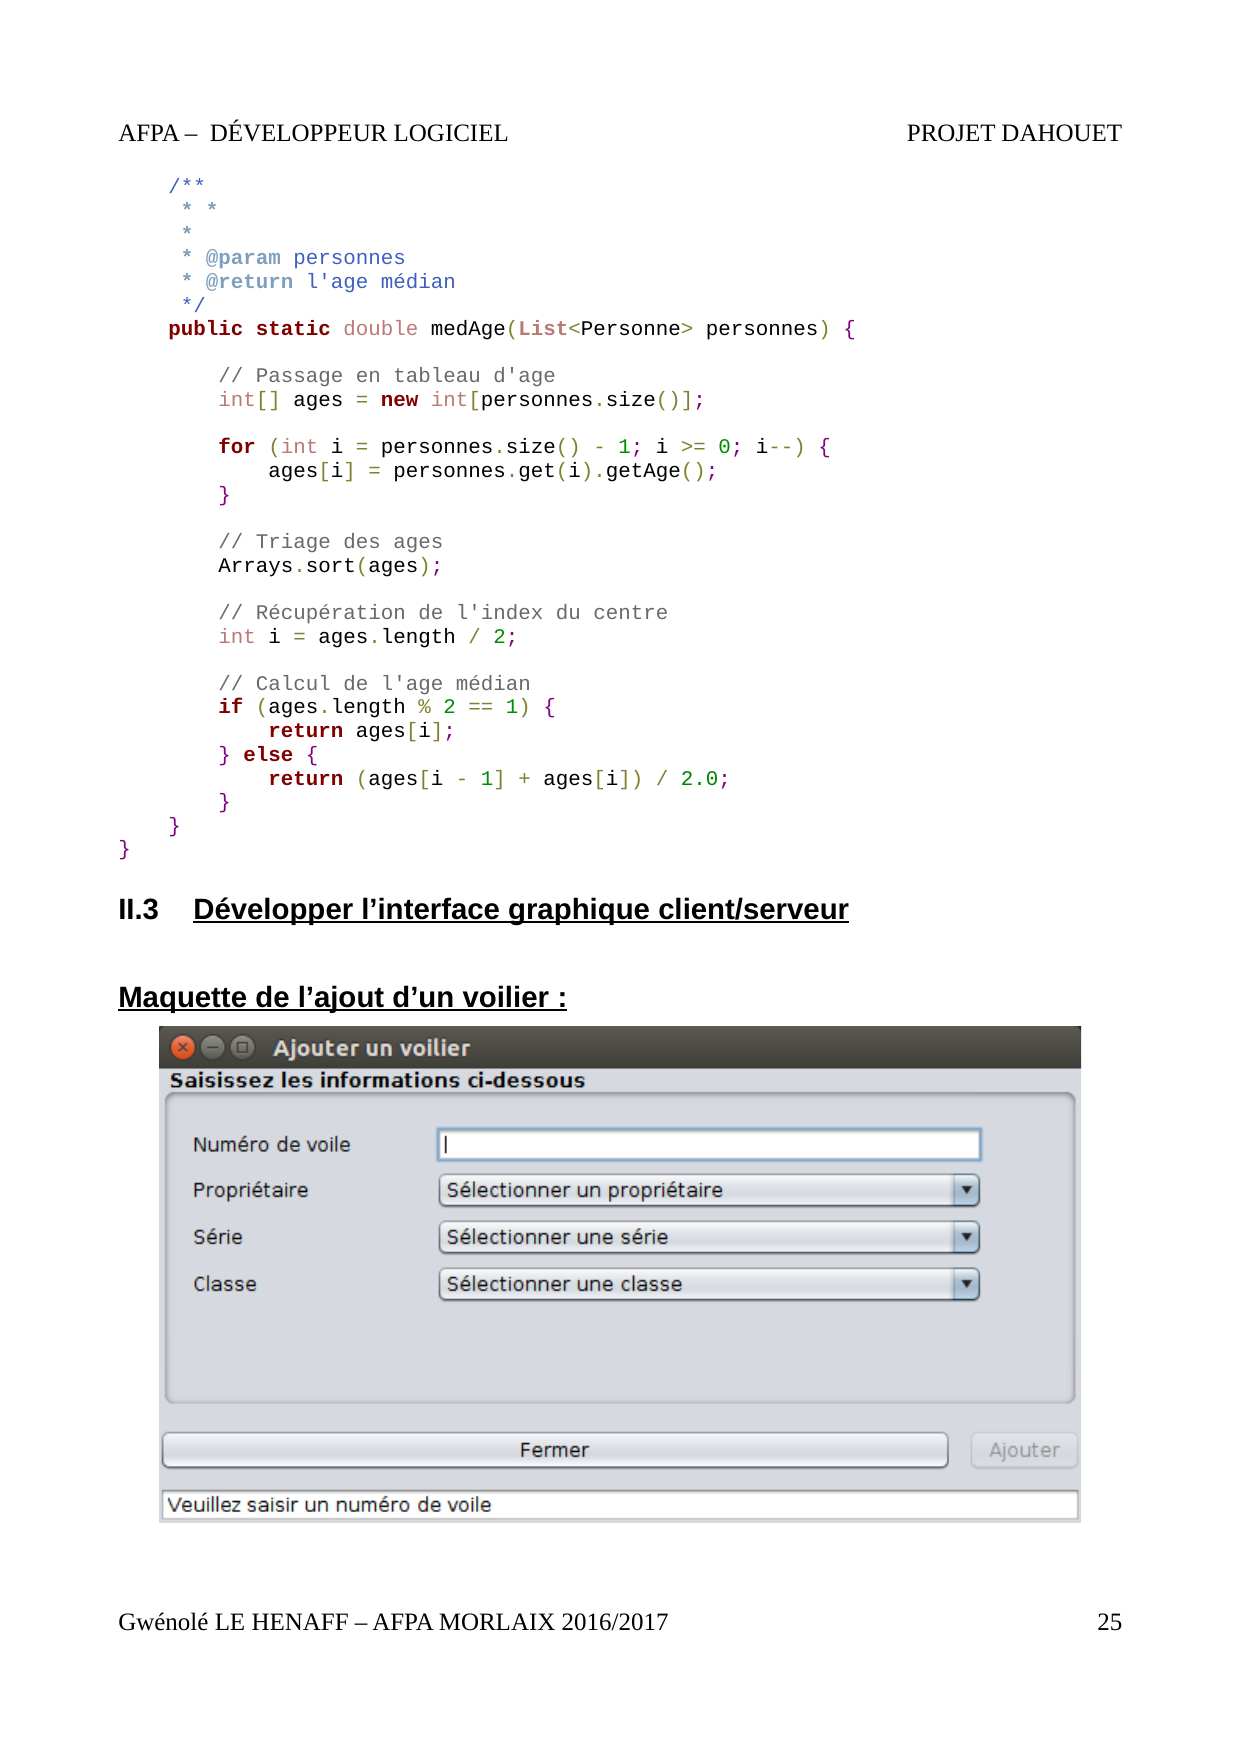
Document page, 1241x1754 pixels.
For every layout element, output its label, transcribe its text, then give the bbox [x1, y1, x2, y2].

text } else { [118, 744, 1122, 767]
text * @param personnes [118, 247, 1122, 271]
text int[] ages = new int[personnes.size()]; [118, 389, 1122, 413]
subtitle Développer l’interface graphique client/serveur [118, 892, 1122, 925]
text // Récupération de l'index du centre [118, 602, 1122, 626]
text } [118, 815, 1122, 838]
text * * [118, 200, 1122, 224]
text for (int i = personnes.size() - 1; i >= 0; i--) { [118, 436, 1122, 460]
text return ages[i]; [118, 720, 1122, 744]
text public static double medAge(List<Personne> personnes) { [118, 318, 1122, 342]
text } [118, 791, 1122, 815]
text * [118, 224, 1122, 247]
text * @return l'age médian [118, 271, 1122, 294]
text */ [118, 294, 1122, 318]
text ages[i] = personnes.get(i).getAge(); [118, 460, 1122, 484]
text // Passage en tableau d'age [118, 366, 1122, 389]
subtitle Maquette de l’ajout d’un voilier : [118, 980, 1122, 1013]
text /** [118, 176, 1122, 200]
text // Calcul de l'age médian [118, 673, 1122, 697]
text if (ages.length % 2 == 1) { [118, 697, 1122, 720]
text Arrays.sort(ages); [118, 555, 1122, 578]
text } [118, 484, 1122, 507]
text int i = ages.length / 2; [118, 626, 1122, 649]
picture [159, 1026, 1082, 1523]
text } [118, 838, 1122, 862]
text return (ages[i - 1] + ages[i]) / 2.0; [118, 767, 1122, 791]
text // Triage des ages [118, 531, 1122, 555]
